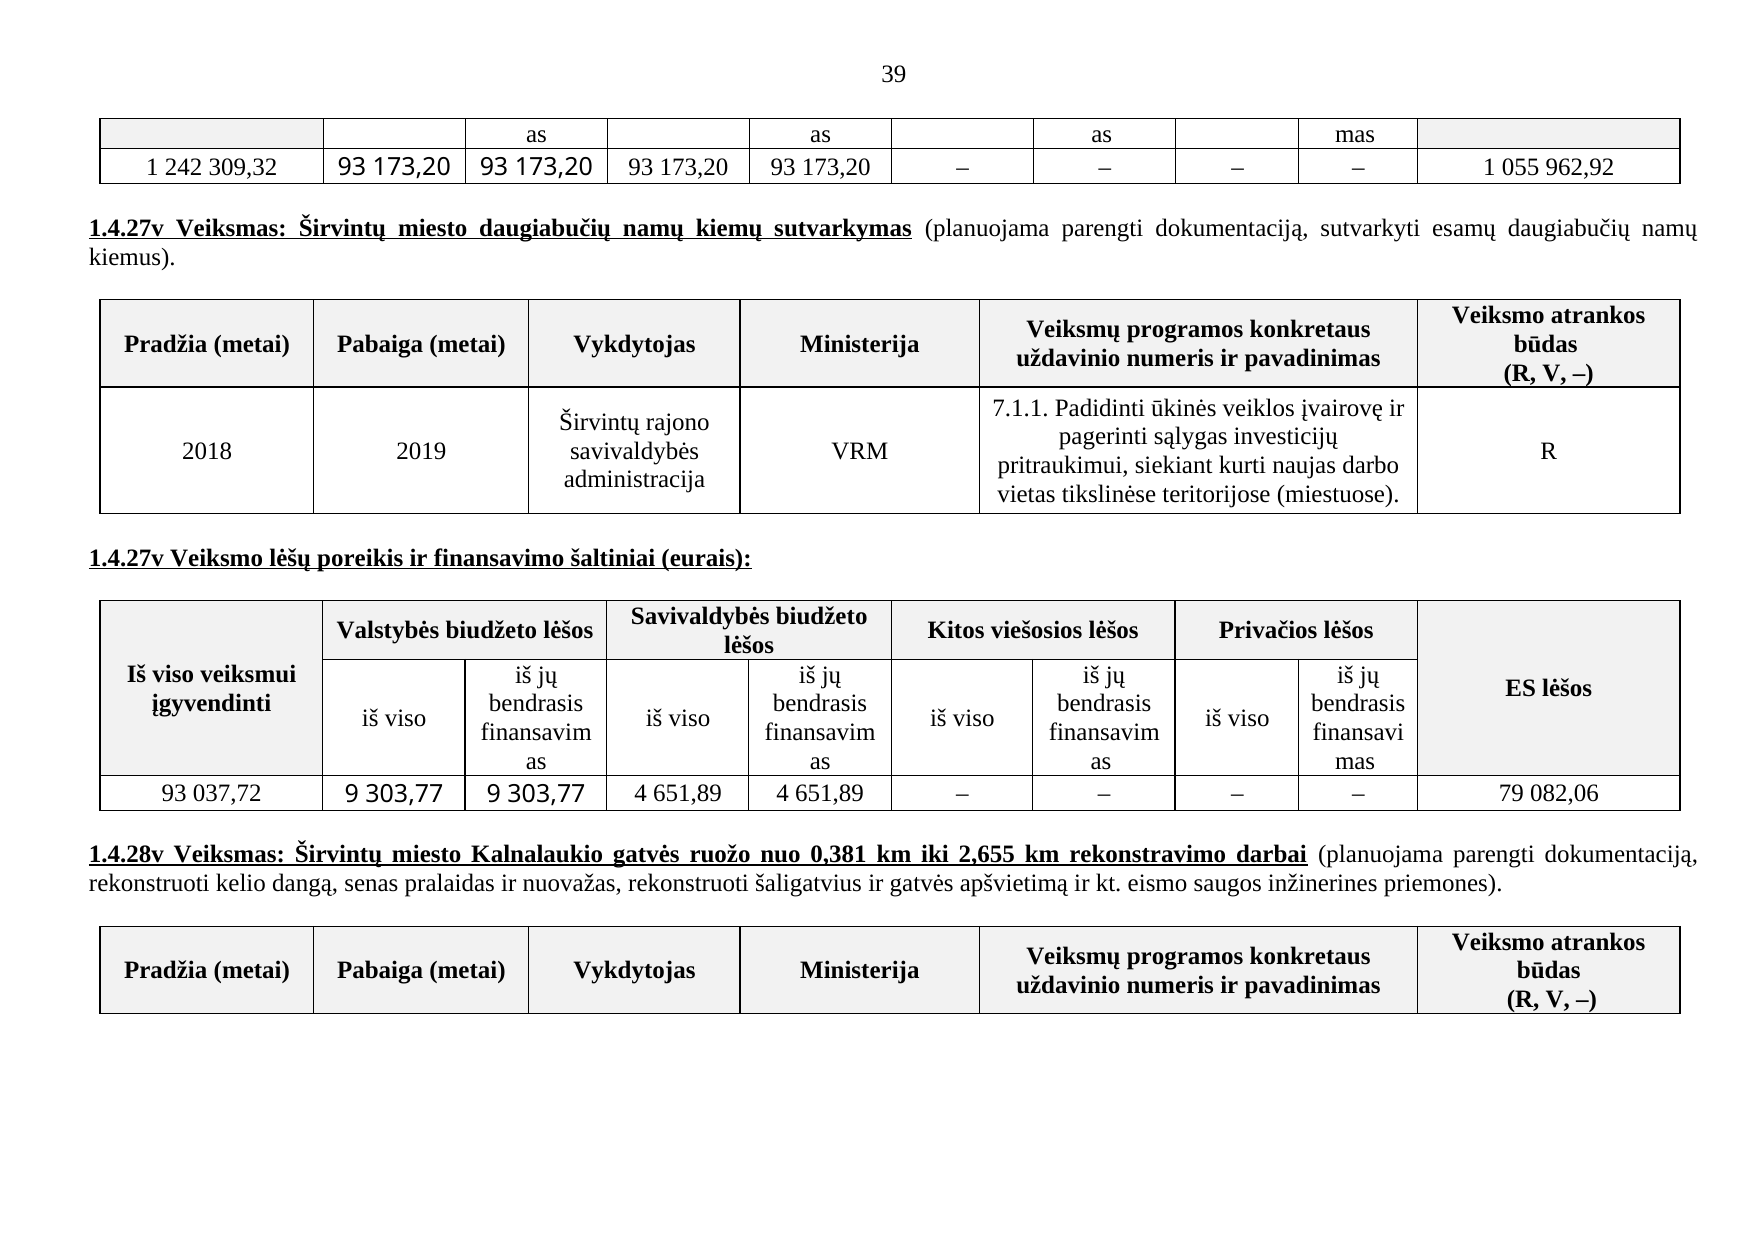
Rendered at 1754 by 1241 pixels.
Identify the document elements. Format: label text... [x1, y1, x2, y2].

table_cell 4 651,89 [607, 776, 748, 810]
table_cell iš jų bendrasis finansavimas [1299, 660, 1417, 775]
table_header Privačios lėšos [1176, 601, 1417, 659]
text 1.4.27v Veiksmas: Širvintų miesto daugiabučių namų kiemų sutvarkymas (planuojama parengti dokumentaciją, sutvarkyti esamų daugiabučių namų kiemus). [89, 213, 1698, 270]
table_cell 79 082,06 [1418, 776, 1679, 810]
table_header Ministerija [741, 300, 979, 386]
table_cell 93 173,20 [750, 149, 891, 183]
table_cell VRM [741, 388, 979, 513]
table_header Pabaiga (metai) [314, 300, 528, 386]
table_cell [1176, 119, 1298, 148]
table_cell 2018 [101, 388, 313, 513]
table_header Pradžia (metai) [101, 300, 313, 386]
table_cell 9 303,77 [466, 776, 606, 810]
table_cell iš viso [323, 660, 464, 775]
text 1.4.27v Veiksmo lėšų poreikis ir finansavimo šaltiniai (eurais): [89, 543, 1698, 571]
table_cell as [750, 119, 891, 148]
table_cell 7.1.1. Padidinti ūkinės veiklos įvairovę ir pagerinti sąlygas investicijų pritraukimui, siekiant kurti naujas darbo vietas tikslinėse teritorijose (miestuose). [980, 388, 1417, 513]
table_header [101, 119, 323, 148]
table_cell 4 651,89 [749, 776, 891, 810]
table_cell 93 173,20 [608, 149, 749, 183]
table_header Vykdytojas [529, 300, 739, 386]
table_cell – [1299, 776, 1417, 810]
table_header Veiksmo atrankos būdas (R, V, –) [1418, 927, 1679, 1013]
table_cell iš jų bendrasis finansavimas [1033, 660, 1174, 775]
table_header Pabaiga (metai) [314, 927, 528, 1013]
table_cell 2019 [314, 388, 528, 513]
table_cell – [1176, 149, 1298, 183]
table_cell – [1034, 149, 1175, 183]
table_cell iš viso [1176, 660, 1298, 775]
table_cell 93 173,20 [324, 149, 465, 183]
table_cell – [892, 776, 1032, 810]
table_cell – [1299, 149, 1417, 183]
table_header ES lėšos [1418, 601, 1679, 775]
table_header Veiksmų programos konkretaus uždavinio numeris ir pavadinimas [980, 927, 1417, 1013]
table_cell – [892, 149, 1033, 183]
table_header Veiksmo atrankos būdas (R, V, –) [1418, 300, 1679, 386]
table_cell – [1176, 776, 1298, 810]
table_cell 93 173,20 [466, 149, 607, 183]
table_cell iš viso [607, 660, 748, 775]
table_header Valstybės biudžeto lėšos [323, 601, 606, 659]
table_cell 9 303,77 [323, 776, 464, 810]
text 1.4.28v Veiksmas: Širvintų miesto Kalnalaukio gatvės ruožo nuo 0,381 km iki 2,655 km rekonstravimo darbai (planuojama parengti dokumentaciją, rekonstruoti kelio dangą, senas pralaidas ir nuovažas, rekonstruoti šaligatvius ir gatvės apšvietimą ir kt. eismo saugos inžinerines priemones). [89, 839, 1698, 897]
table_cell – [1033, 776, 1174, 810]
table_header Veiksmų programos konkretaus uždavinio numeris ir pavadinimas [980, 300, 1417, 386]
table_cell mas [1299, 119, 1417, 148]
table_cell 1 242 309,32 [101, 149, 323, 183]
table_header Iš viso veiksmui įgyvendinti [101, 601, 322, 775]
table_header Ministerija [741, 927, 979, 1013]
table_cell [324, 119, 465, 148]
table_header [1418, 119, 1679, 148]
table_cell 1 055 962,92 [1418, 149, 1679, 183]
table_header Vykdytojas [529, 927, 739, 1013]
table_cell R [1418, 388, 1679, 513]
table_header Pradžia (metai) [101, 927, 313, 1013]
table_cell iš jų bendrasis finansavimas [749, 660, 891, 775]
table_cell as [1034, 119, 1175, 148]
table_cell [892, 119, 1033, 148]
table_cell as [466, 119, 607, 148]
table_header Kitos viešosios lėšos [892, 601, 1174, 659]
table_cell iš jų bendrasis finansavimas [466, 660, 606, 775]
table_cell iš viso [892, 660, 1032, 775]
table_cell 93 037,72 [101, 776, 322, 810]
table_cell Širvintų rajono savivaldybės administracija [529, 388, 739, 513]
table_cell [608, 119, 749, 148]
table_header Savivaldybės biudžeto lėšos [607, 601, 891, 659]
